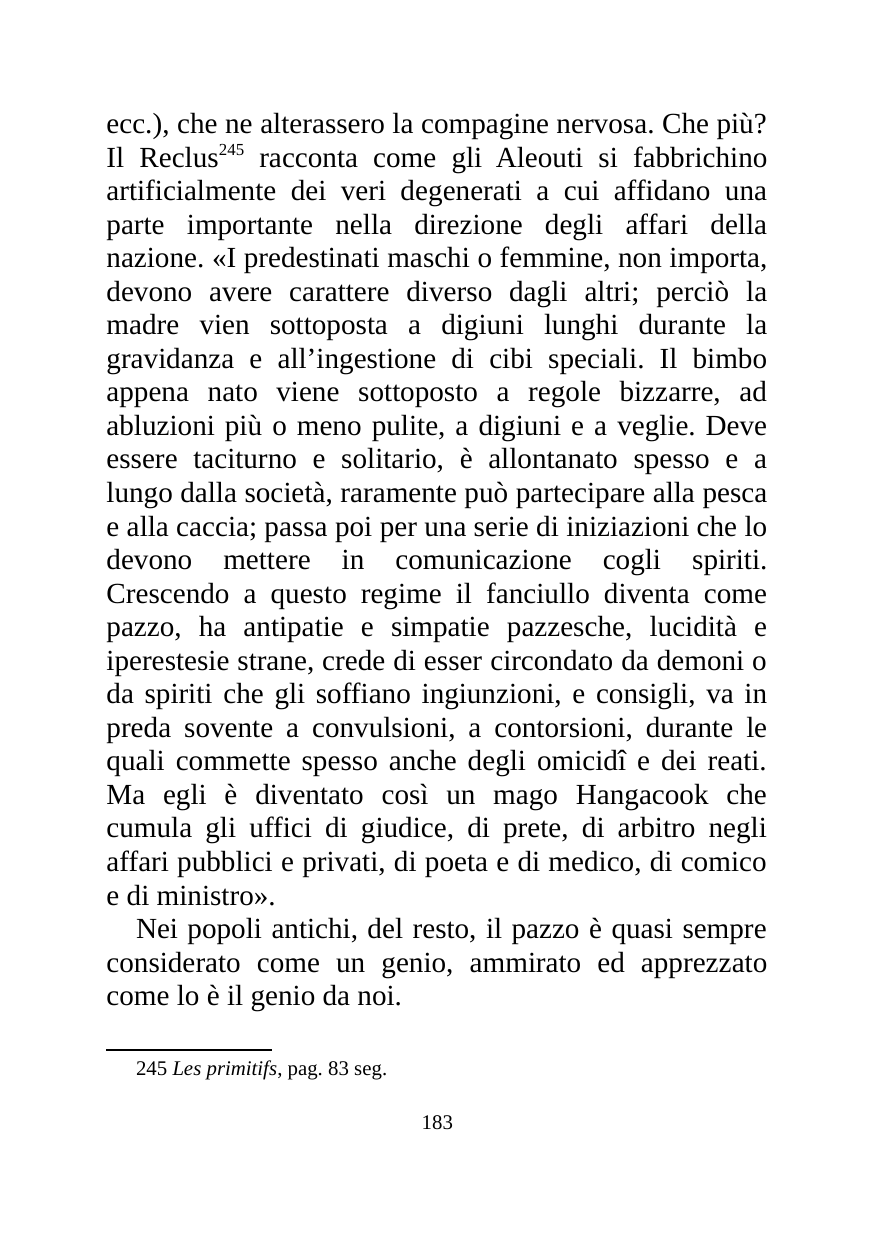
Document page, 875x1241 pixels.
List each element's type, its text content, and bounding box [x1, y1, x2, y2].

text Les primitifs, pag. 83 seg. [106, 1056, 768, 1080]
text Nei popoli antichi, del resto, il pazzo è quasi sempre considerato come un genio, ammirato ed apprezzato come lo è il genio da noi. [106, 911, 768, 1012]
text ecc.), che ne alterassero la compagine nervosa. Che più? Il Reclus racconta come gli Aleouti si fabbrichino artificialmente dei veri degenerati a cui affidano una parte importante nella direzione degli affari della nazione. «I predestinati maschi o femmine, non importa, devono avere carattere diverso dagli altri; perciò la madre vien sottoposta a digiuni lunghi durante la gravidanza e all’ingestione di cibi speciali. Il bimbo appena nato viene sottoposto a regole bizzarre, ad abluzioni più o meno pulite, a digiuni e a veglie. Deve essere taciturno e solitario, è allontanato spesso e a lungo dalla società, raramente può partecipare alla pesca e alla caccia; passa poi per una serie di iniziazioni che lo devono mettere in comunicazione cogli spiriti. Crescendo a questo regime il fanciullo diventa come pazzo, ha antipatie e simpatie pazzesche, lucidità e iperestesie strane, crede di esser circondato da demoni o da spiriti che gli soffiano ingiunzioni, e consigli, va in preda sovente a convulsioni, a contorsioni, durante le quali commette spesso anche degli omicidî e dei reati. Ma egli è diventato così un mago Hangacook che cumula gli uffici di giudice, di prete, di arbitro negli affari pubblici e privati, di poeta e di medico, di comico e di ministro». [106, 106, 768, 911]
